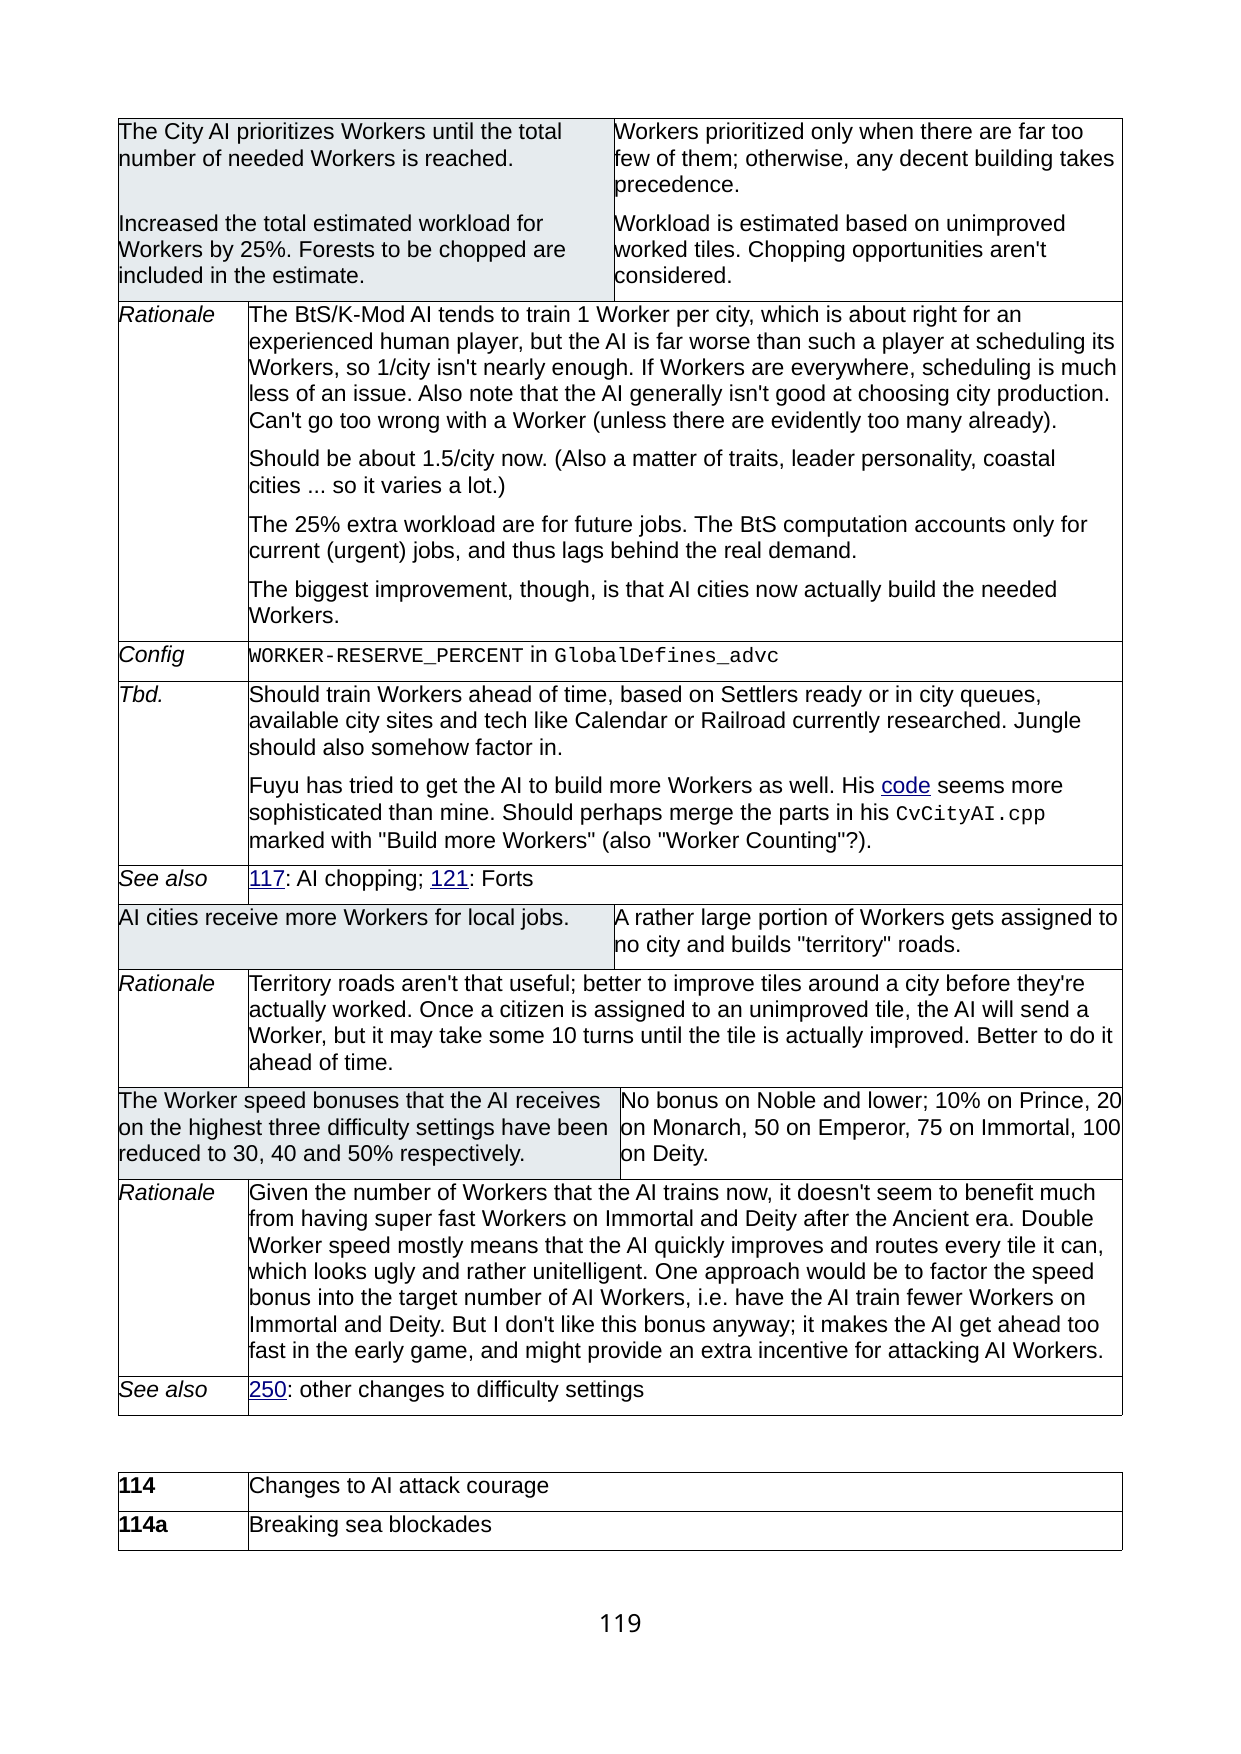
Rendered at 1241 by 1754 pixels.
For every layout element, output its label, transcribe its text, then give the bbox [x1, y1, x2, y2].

table_cell WORKER-RESERVE_PERCENT in GlobalDefines_advc [249, 642, 1122, 681]
table_cell Territory roads aren't that useful; better to improve tiles around a city before they're actually worked. Once a citizen is assigned to an unimproved tile, the AI will send a Worker, but it may take some 10 turns until the tile is actually improved. Better to do it ahead of time. [249, 970, 1122, 1087]
table_cell Rationale [119, 1180, 248, 1376]
table_cell No bonus on Noble and lower; 10% on Prince, 20 on Monarch, 50 on Emperor, 75 on Immortal, 100 on Deity. [621, 1088, 1122, 1179]
table_cell Rationale [119, 970, 248, 1087]
table_cell 117: AI chopping; 121: Forts [249, 866, 1122, 904]
table_header Changes to AI attack courage [249, 1473, 1122, 1511]
table_cell Given the number of Workers that the AI trains now, it doesn't seem to benefit much from having super fast Workers on Immortal and Deity after the Ancient era. Double Worker speed mostly means that the AI quickly improves and routes every tile it can, which looks ugly and rather unitelligent. One approach would be to factor the speed bonus into the target number of AI Workers, i.e. have the AI train fewer Workers on Immortal and Deity. But I don't like this bonus anyway; it makes the AI get ahead too fast in the early game, and might provide an extra incentive for attacking AI Workers. [249, 1180, 1122, 1376]
table_cell AI cities receive more Workers for local jobs. [119, 905, 614, 969]
table_cell 114a [119, 1512, 248, 1550]
table_cell Workers prioritized only when there are far too few of them; otherwise, any decent building takes precedence. Workload is estimated based on unimproved worked tiles. Chopping opportunities aren't considered. [615, 119, 1122, 301]
table_cell Should train Workers ahead of time, based on Settlers ready or in city queues, available city sites and tech like Calendar or Railroad currently researched. Jungle should also somehow factor in. Fuyu has tried to get the AI to build more Workers as well. His code seems more sophisticated than mine. Should perhaps merge the parts in his CvCityAI.cpp marked with "Build more Workers" (also "Worker Counting"?). [249, 682, 1122, 865]
table_cell Config [119, 642, 248, 681]
table_cell The BtS/K-Mod AI tends to train 1 Worker per city, which is about right for an experienced human player, but the AI is far worse than such a player at scheduling its Workers, so 1/city isn't nearly enough. If Workers are everywhere, scheduling is much less of an issue. Also note that the AI generally isn't good at choosing city production. Can't go too wrong with a Worker (unless there are evidently too many already). Should be about 1.5/city now. (Also a matter of traits, leader personality, coastal cities ... so it varies a lot.) The 25% extra workload are for future jobs. The BtS computation accounts only for current (urgent) jobs, and thus lags behind the real demand. The biggest improvement, though, is that AI cities now actually build the needed Workers. [249, 302, 1122, 641]
table_cell See also [119, 866, 248, 904]
table_cell Tbd. [119, 682, 248, 865]
table_cell Rationale [119, 302, 248, 641]
table_cell 250: other changes to difficulty settings [249, 1377, 1122, 1415]
table_cell The City AI prioritizes Workers until the total number of needed Workers is reached. Increased the total estimated workload for Workers by 25%. Forests to be chopped are included in the estimate. [119, 119, 614, 301]
table_header 114 [119, 1473, 248, 1511]
table_cell A rather large portion of Workers gets assigned to no city and builds "territory" roads. [615, 905, 1122, 969]
table_cell See also [119, 1377, 248, 1415]
table_cell Breaking sea blockades [249, 1512, 1122, 1550]
table_cell The Worker speed bonuses that the AI receives on the highest three difficulty settings have been reduced to 30, 40 and 50% respectively. [119, 1088, 620, 1179]
